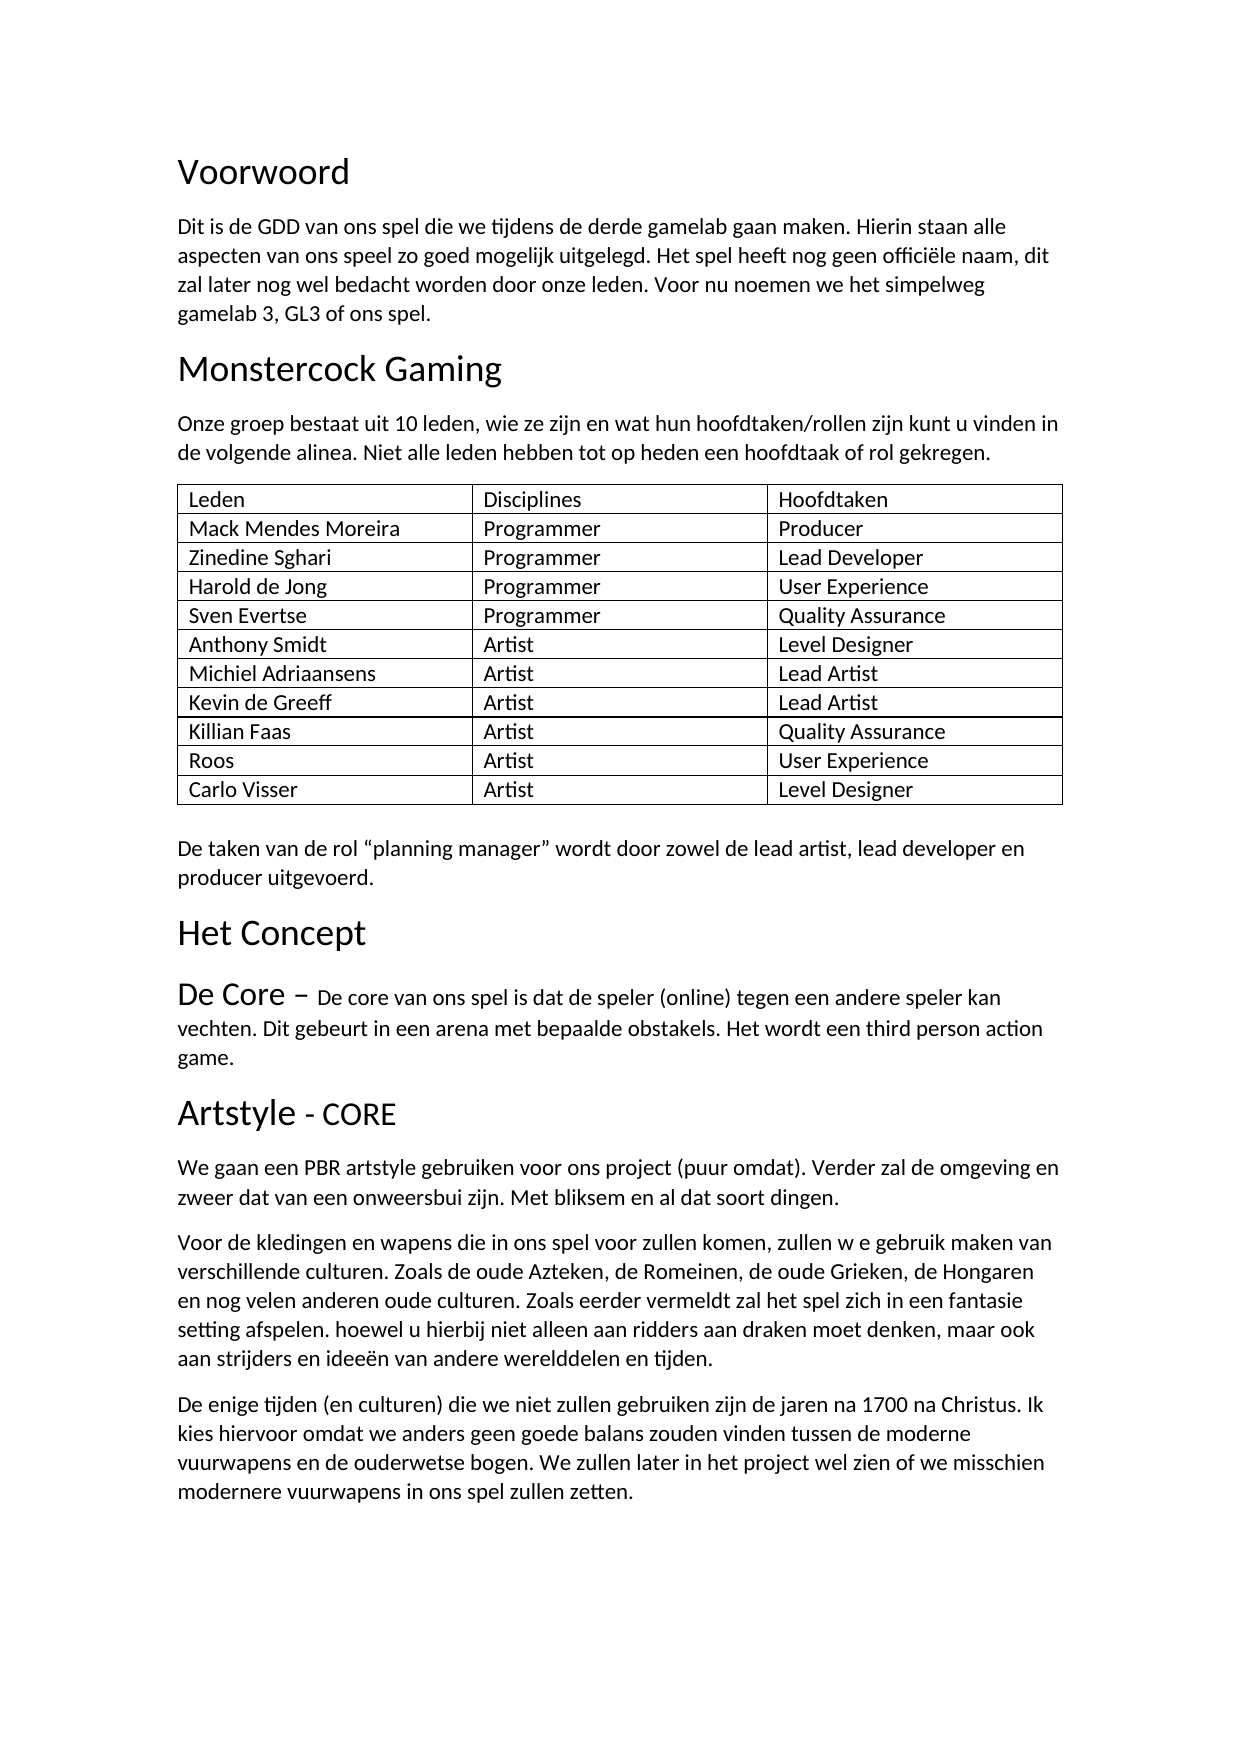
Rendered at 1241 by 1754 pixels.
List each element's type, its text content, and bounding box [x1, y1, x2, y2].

table_header Hoofdtaken [768, 485, 1062, 513]
text De taken van de rol “planning manager” wordt door zowel de lead artist, lead developer en producer uitgevoerd. [177, 805, 1063, 891]
table_cell Lead Developer [768, 543, 1062, 571]
table_cell Lead Artist [768, 688, 1062, 716]
table_cell Sven Evertse [178, 601, 472, 629]
table_cell User Experience [768, 746, 1062, 774]
text We gaan een PBR artstyle gebruiken voor ons project (puur omdat). Verder zal de omgeving en zweer dat van een onweersbui zijn. Met bliksem en al dat soort dingen. [177, 1153, 1063, 1211]
table_cell User Experience [768, 572, 1062, 600]
table_header Leden [178, 485, 472, 513]
table_cell Artist [473, 718, 767, 745]
table_cell Programmer [473, 514, 767, 542]
table_cell Producer [768, 514, 1062, 542]
table_cell Quality Assurance [768, 601, 1062, 629]
text Voor de kledingen en wapens die in ons spel voor zullen komen, zullen w e gebruik maken van verschillende culturen. Zoals de oude Azteken, de Romeinen, de oude Grieken, de Hongaren en nog velen anderen oude culturen. Zoals eerder vermeldt zal het spel zich in een fantasie setting afspelen. hoewel u hierbij niet alleen aan ridders aan draken moet denken, maar ook aan strijders en ideeën van andere werelddelen en tijden. [177, 1228, 1063, 1373]
table_cell Programmer [473, 572, 767, 600]
table_header Disciplines [473, 485, 767, 513]
table_cell Carlo Visser [178, 776, 472, 803]
table_cell Level Designer [768, 630, 1062, 658]
text Dit is de GDD van ons spel die we tijdens de derde gamelab gaan maken. Hierin staan alle aspecten van ons speel zo goed mogelijk uitgelegd. Het spel heeft nog geen officiële naam, dit zal later nog wel bedacht worden door onze leden. Voor nu noemen we het simpelweg gamelab 3, GL3 of ons spel. [177, 212, 1063, 327]
table_cell Artist [473, 746, 767, 774]
table_cell Artist [473, 776, 767, 803]
table_cell Artist [473, 688, 767, 716]
text Onze groep bestaat uit 10 leden, wie ze zijn en wat hun hoofdtaken/rollen zijn kunt u vinden in de volgende alinea. Niet alle leden hebben tot op heden een hoofdtaak of rol gekregen. [177, 409, 1063, 466]
table_cell Roos [178, 746, 472, 774]
table_cell Michiel Adriaansens [178, 659, 472, 687]
table_cell Artist [473, 659, 767, 687]
table_cell Programmer [473, 543, 767, 571]
table_cell Level Designer [768, 776, 1062, 803]
text Monstercock Gaming [177, 345, 1063, 391]
table_cell Anthony Smidt [178, 630, 472, 658]
text Artstyle - CORE [177, 1089, 1063, 1135]
text Het Concept [177, 908, 1063, 954]
table_cell Lead Artist [768, 659, 1062, 687]
text De Core – De core van ons spel is dat de speler (online) tegen een andere speler kan vechten. Dit gebeurt in een arena met bepaalde obstakels. Het wordt een third person action game. [177, 973, 1063, 1072]
table_cell Quality Assurance [768, 718, 1062, 745]
text De enige tijden (en culturen) die we niet zullen gebruiken zijn de jaren na 1700 na Christus. Ik kies hiervoor omdat we anders geen goede balans zouden vinden tussen de moderne vuurwapens en de ouderwetse bogen. We zullen later in het project wel zien of we misschien modernere vuurwapens in ons spel zullen zetten. [177, 1390, 1063, 1506]
table_cell Programmer [473, 601, 767, 629]
table_cell Killian Faas [178, 718, 472, 745]
table_cell Mack Mendes Moreira [178, 514, 472, 542]
table_cell Zinedine Sghari [178, 543, 472, 571]
table_cell Kevin de Greeff [178, 688, 472, 716]
text Voorwoord [177, 148, 1063, 193]
table_cell Harold de Jong [178, 572, 472, 600]
table_cell Artist [473, 630, 767, 658]
